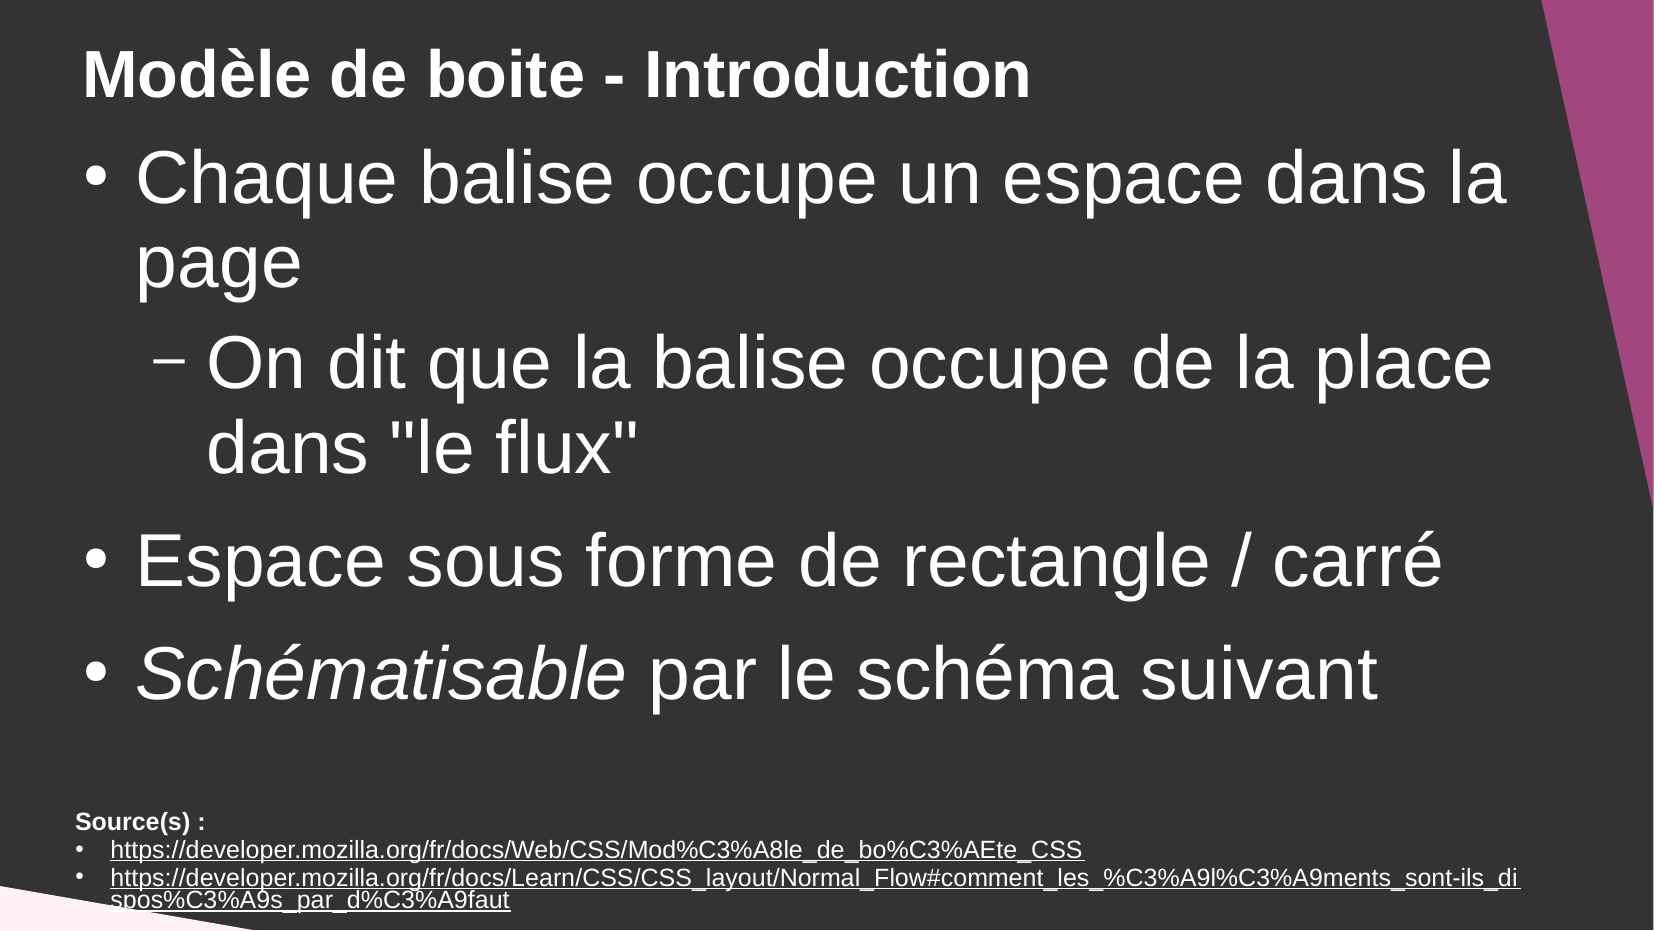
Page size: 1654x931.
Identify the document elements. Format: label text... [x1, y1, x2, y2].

text_box Source(s) : https://developer.mozilla.org/fr/docs/Web/CSS/Mod%C3%A8le_de_bo%C3%AEte_CSS https://developer.mozilla.org/fr/docs/Learn/CSS/CSS_layout/Normal_Flow#comment_les_%C3%A9l%C3%A9ments_sont-ils_dispos%C3%A9s_par_d%C3%A9faut [60, 800, 1546, 927]
text_box [0, 886, 259, 931]
list Chaque balise occupe un espace dans la page On dit que la balise occupe de la place dans "le flux" Espace sous forme de rectangle / carré Schématisable par le schéma suivant [64, 135, 1604, 745]
text_box [1541, 0, 1654, 513]
title Modèle de boite - Introduction [82, 37, 1571, 112]
